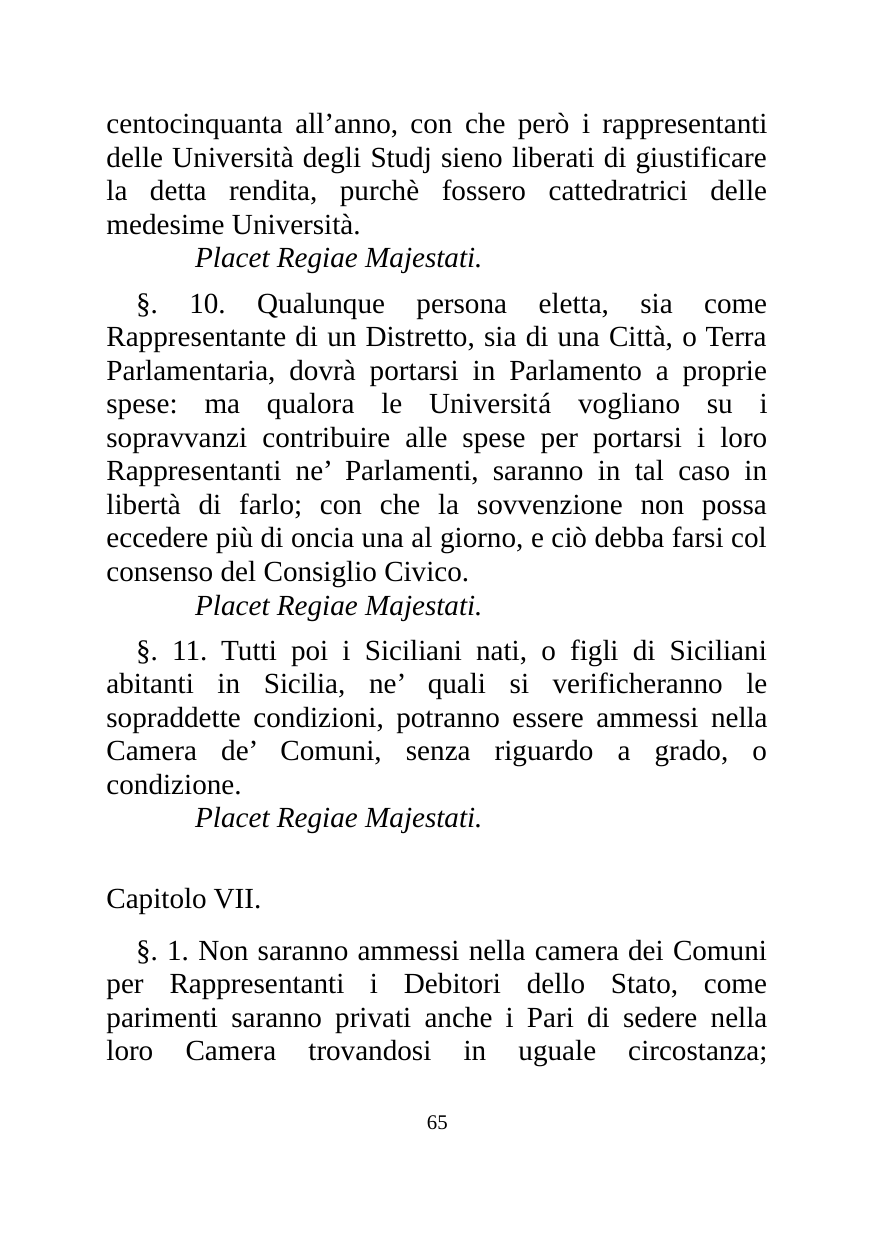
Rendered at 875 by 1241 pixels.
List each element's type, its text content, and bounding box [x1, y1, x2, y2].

text Placet Regiae Majestati. [195, 801, 768, 834]
text §. 11. Tutti poi i Siciliani nati, o figli di Siciliani abitanti in Sicilia, ne’ quali si verificheranno le sopraddette condizioni, potranno essere ammessi nella Camera de’ Comuni, senza riguardo a grado, o condizione. [106, 633, 768, 801]
text Placet Regiae Majestati. [195, 588, 768, 621]
text §. 1. Non saranno ammessi nella camera dei Comuni per Rappresentanti i Debitori dello Stato, come parimenti saranno privati anche i Pari di sedere nella loro Camera trovandosi in uguale circostanza; [106, 933, 768, 1067]
text §. 10. Qualunque persona eletta, sia come Rappresentante di un Distretto, sia di una Città, o Terra Parlamentaria, dovrà portarsi in Parlamento a proprie spese: ma qualora le Universitá vogliano su i sopravvanzi contribuire alle spese per portarsi i loro Rappresentanti ne’ Parlamenti, saranno in tal caso in libertà di farlo; con che la sovvenzione non possa eccedere più di oncia una al giorno, e ciò debba farsi col consenso del Consiglio Civico. [106, 286, 768, 588]
text centocinquanta all’anno, con che però i rappresentanti delle Università degli Studj sieno liberati di giustificare la detta rendita, purchè fossero cattedratrici delle medesime Università. [106, 106, 768, 240]
subtitle Capitolo VII. [106, 881, 768, 915]
text Placet Regiae Majestati. [195, 240, 768, 274]
